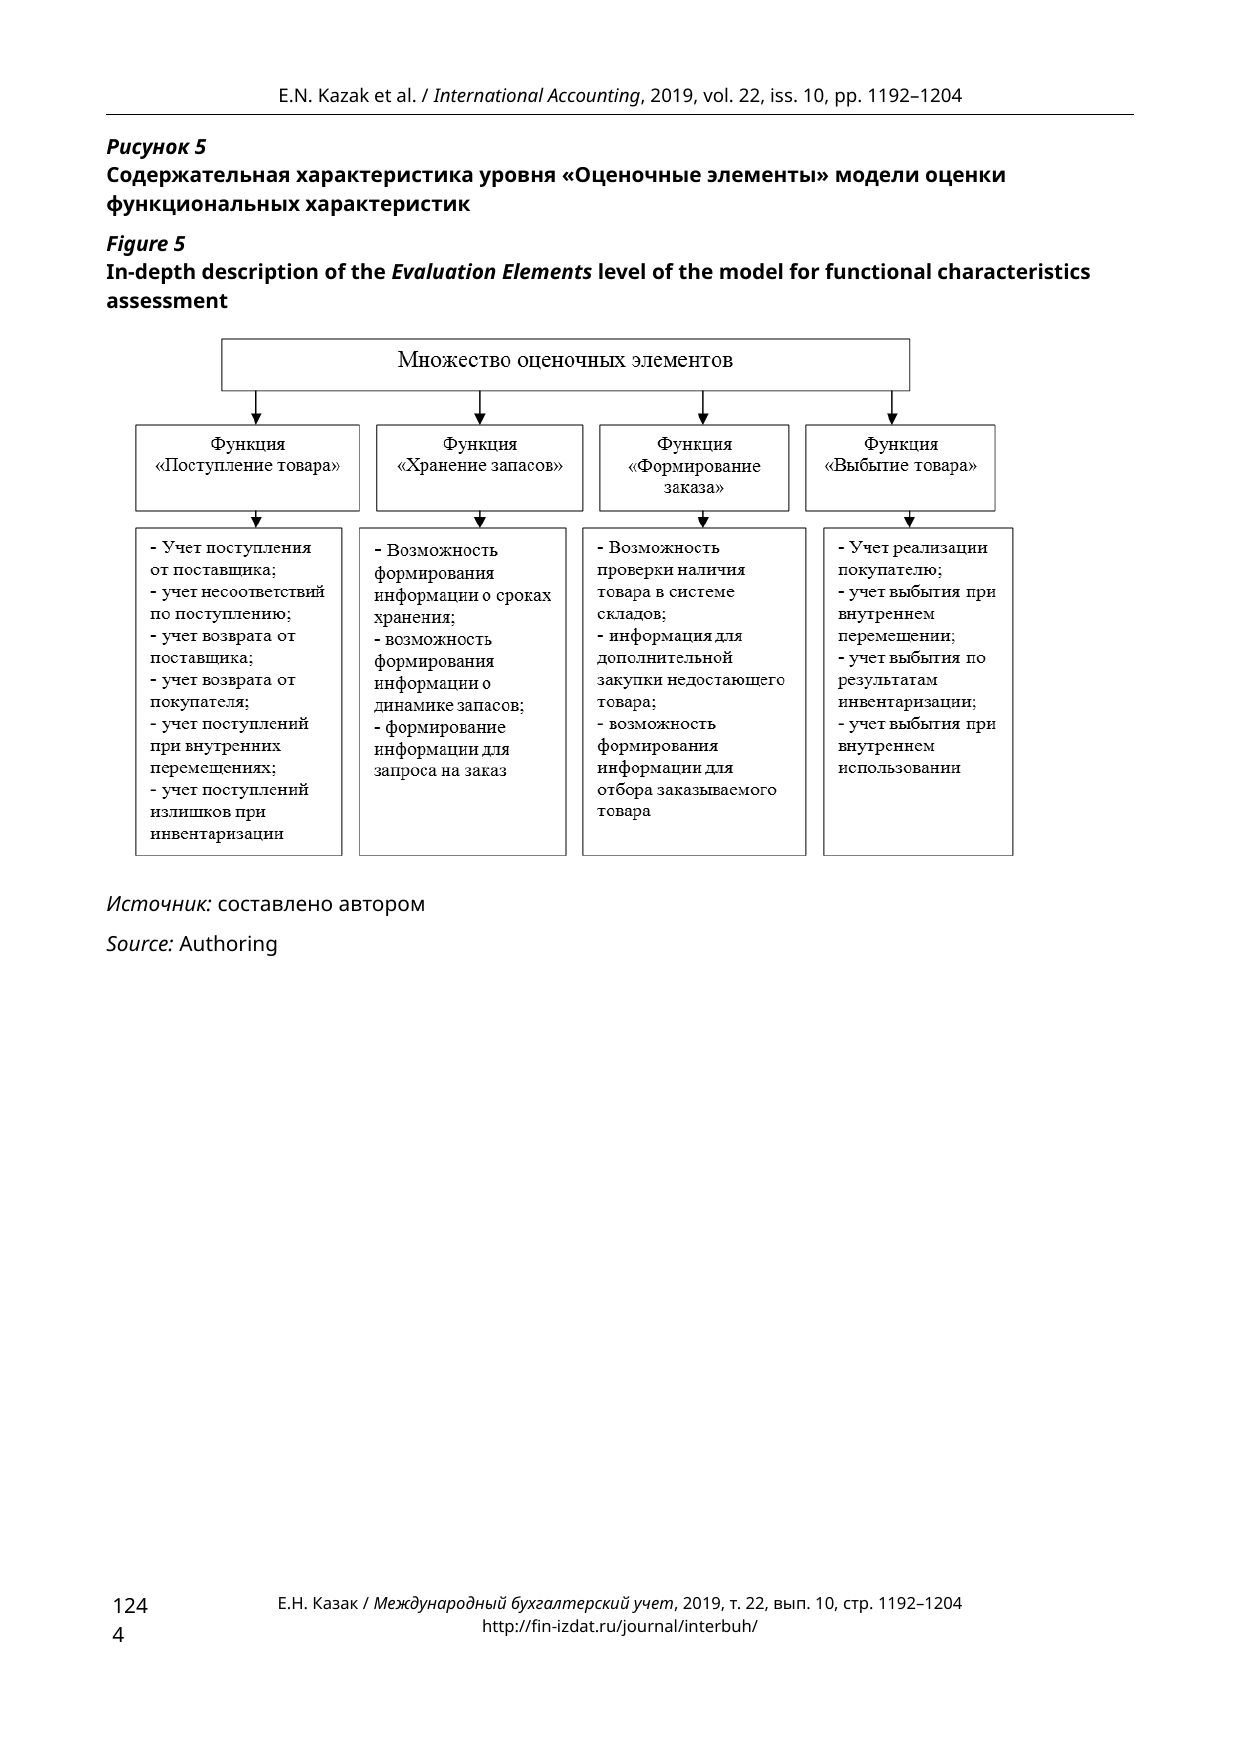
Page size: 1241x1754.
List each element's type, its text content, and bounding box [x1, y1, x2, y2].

text Рисунок 5 [106, 132, 1134, 160]
text In-depth description of the Evaluation Elements level of the model for functional characteristics assessment [106, 257, 1134, 314]
text Источник: составлено автором [106, 889, 1134, 918]
picture [106, 326, 1037, 878]
text Figure 5 [106, 229, 1134, 257]
text Source: Authoring [106, 929, 1134, 958]
text Содержательная характеристика уровня «Оценочные элементы» модели оценки функциональных характеристик [106, 160, 1134, 217]
